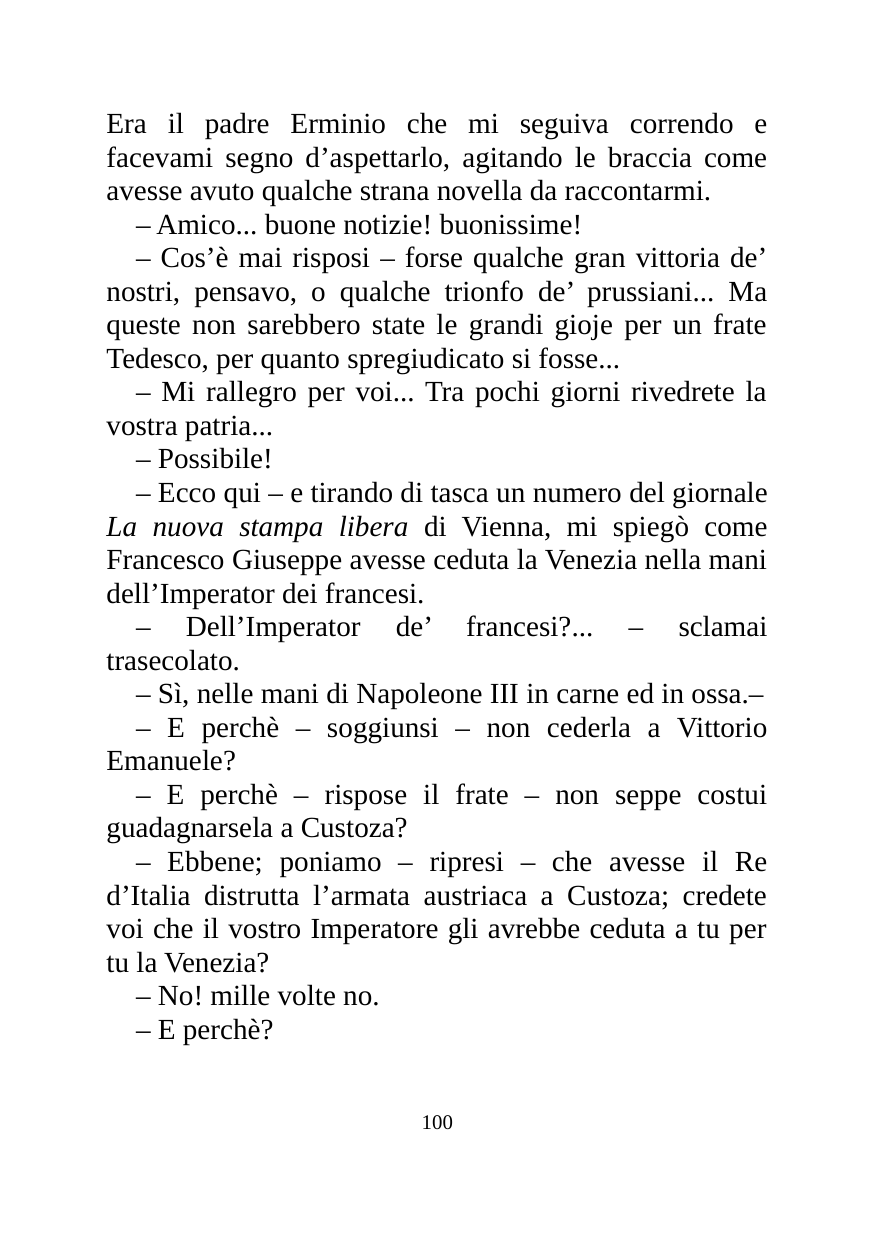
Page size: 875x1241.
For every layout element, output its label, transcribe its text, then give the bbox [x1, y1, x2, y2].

text – Cos’è mai risposi – forse qualche gran vittoria de’ nostri, pensavo, o qualche trionfo de’ prussiani... Ma queste non sarebbero state le grandi gioje per un frate Tedesco, per quanto spregiudicato si fosse... [106, 240, 768, 374]
text – E perchè? [106, 1012, 768, 1045]
text – No! mille volte no. [106, 978, 768, 1012]
text – Amico... buone notizie! buonissime! [106, 207, 768, 240]
text – Possibile! [106, 442, 768, 475]
text – E perchè – rispose il frate – non seppe costui guadagnarsela a Custoza? [106, 777, 768, 844]
text – E perchè – soggiunsi – non cederla a Vittorio Emanuele? [106, 710, 768, 777]
text – Mi rallegro per voi... Tra pochi giorni rivedrete la vostra patria... [106, 374, 768, 442]
text – Sì, nelle mani di Napoleone III in carne ed in ossa.– [106, 676, 768, 710]
text Era il padre Erminio che mi seguiva correndo e facevami segno d’aspettarlo, agitando le braccia come avesse avuto qualche strana novella da raccontarmi. [106, 106, 768, 207]
text – Dell’Imperator de’ francesi?... – sclamai trasecolato. [106, 609, 768, 676]
text – Ecco qui – e tirando di tasca un numero del giornale La nuova stampa libera di Vienna, mi spiegò come Francesco Giuseppe avesse ceduta la Venezia nella mani dell’Imperator dei francesi. [106, 475, 768, 609]
text – Ebbene; poniamo – ripresi – che avesse il Re d’Italia distrutta l’armata austriaca a Custoza; credete voi che il vostro Imperatore gli avrebbe ceduta a tu per tu la Venezia? [106, 844, 768, 978]
